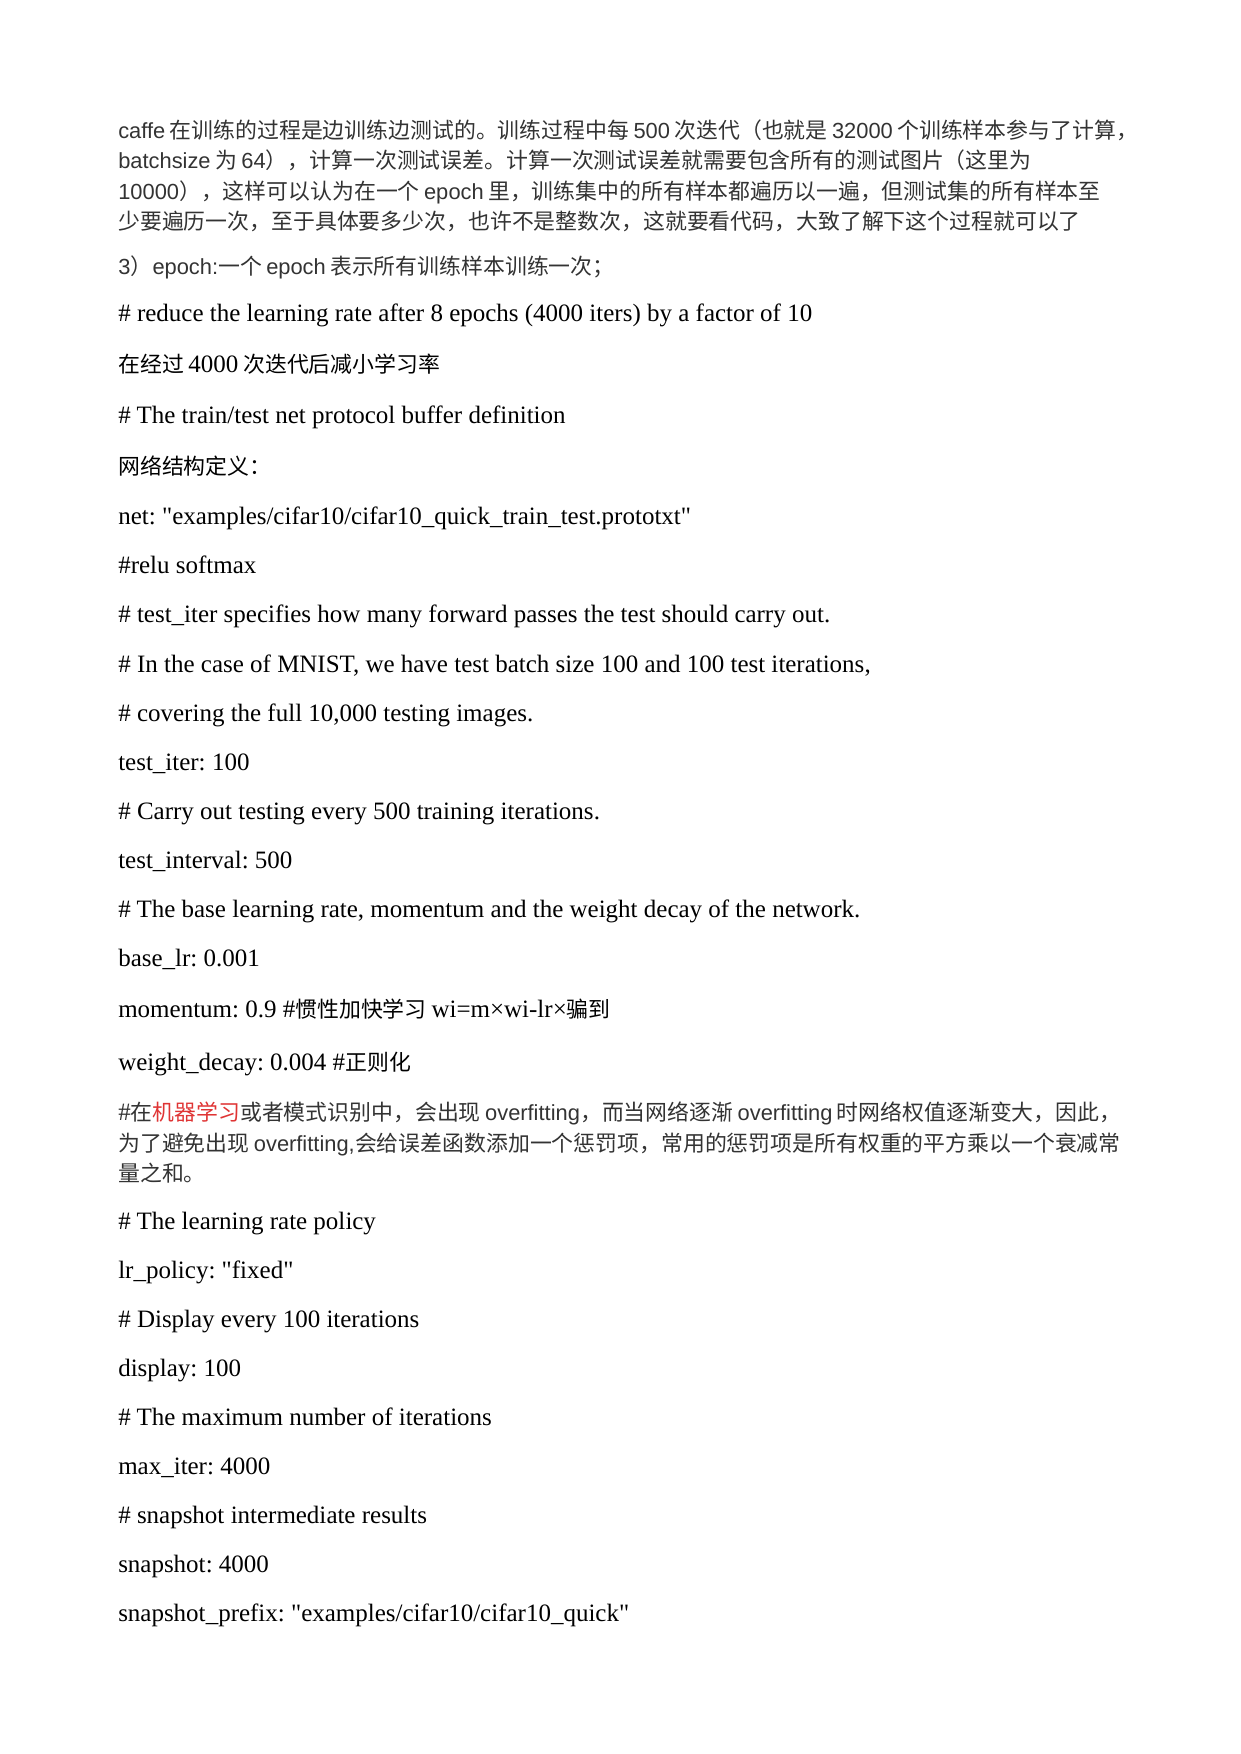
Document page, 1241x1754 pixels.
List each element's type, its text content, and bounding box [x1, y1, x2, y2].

text lr_policy: "fixed" [118, 1255, 1122, 1284]
text 网络结构定义： [118, 449, 1122, 481]
text test_interval: 500 [118, 845, 1122, 874]
text momentum: 0.9 #惯性加快学习 wi=m×wi-lr×骗到 [118, 992, 1122, 1024]
text caffe在训练的过程是边训练边测试的。训练过程中每500次迭代（也就是32000个训练样本参与了计算，batchsize为64），计算一次测试误差。计算一次测试误差就需要包含所有的测试图片（这里为10000），这样可以认为在一个epoch里，训练集中的所有样本都遍历以一遍，但测试集的所有样本至少要遍历一次，至于具体要多少次，也许不是整数次，这就要看代码，大致了解下这个过程就可以了 [118, 118, 1122, 234]
text snapshot: 4000 [118, 1549, 1122, 1578]
text test_iter: 100 [118, 747, 1122, 776]
text # In the case of MNIST, we have test batch size 100 and 100 test iterations, [118, 649, 1122, 677]
text #在机器学习或者模式识别中，会出现overfitting，而当网络逐渐overfitting时网络权值逐渐变大，因此，为了避免出现overfitting,会给误差函数添加一个惩罚项，常用的惩罚项是所有权重的平方乘以一个衰减常量之和。 [118, 1097, 1122, 1186]
text 3）epoch:一个epoch表示所有训练样本训练一次； [118, 253, 1122, 279]
text # Carry out testing every 500 training iterations. [118, 796, 1122, 824]
text # covering the full 10,000 testing images. [118, 698, 1122, 726]
text #relu softmax [118, 551, 1122, 579]
text # Display every 100 iterations [118, 1304, 1122, 1333]
text # The base learning rate, momentum and the weight decay of the network. [118, 894, 1122, 923]
text snapshot_prefix: "examples/cifar10/cifar10_quick" [118, 1598, 1122, 1627]
text weight_decay: 0.004 #正则化 [118, 1044, 1122, 1076]
text # test_iter specifies how many forward passes the test should carry out. [118, 599, 1122, 628]
text # The maximum number of iterations [118, 1402, 1122, 1431]
text # reduce the learning rate after 8 epochs (4000 iters) by a factor of 10 [118, 298, 1122, 327]
text # The train/test net protocol buffer definition [118, 400, 1122, 429]
text # snapshot intermediate results [118, 1500, 1122, 1529]
text max_iter: 4000 [118, 1451, 1122, 1480]
text base_lr: 0.001 [118, 943, 1122, 972]
text net: "examples/cifar10/cifar10_quick_train_test.prototxt" [118, 501, 1122, 530]
text 在经过4000次迭代后减小学习率 [118, 347, 1122, 379]
text # The learning rate policy [118, 1206, 1122, 1234]
text display: 100 [118, 1353, 1122, 1382]
